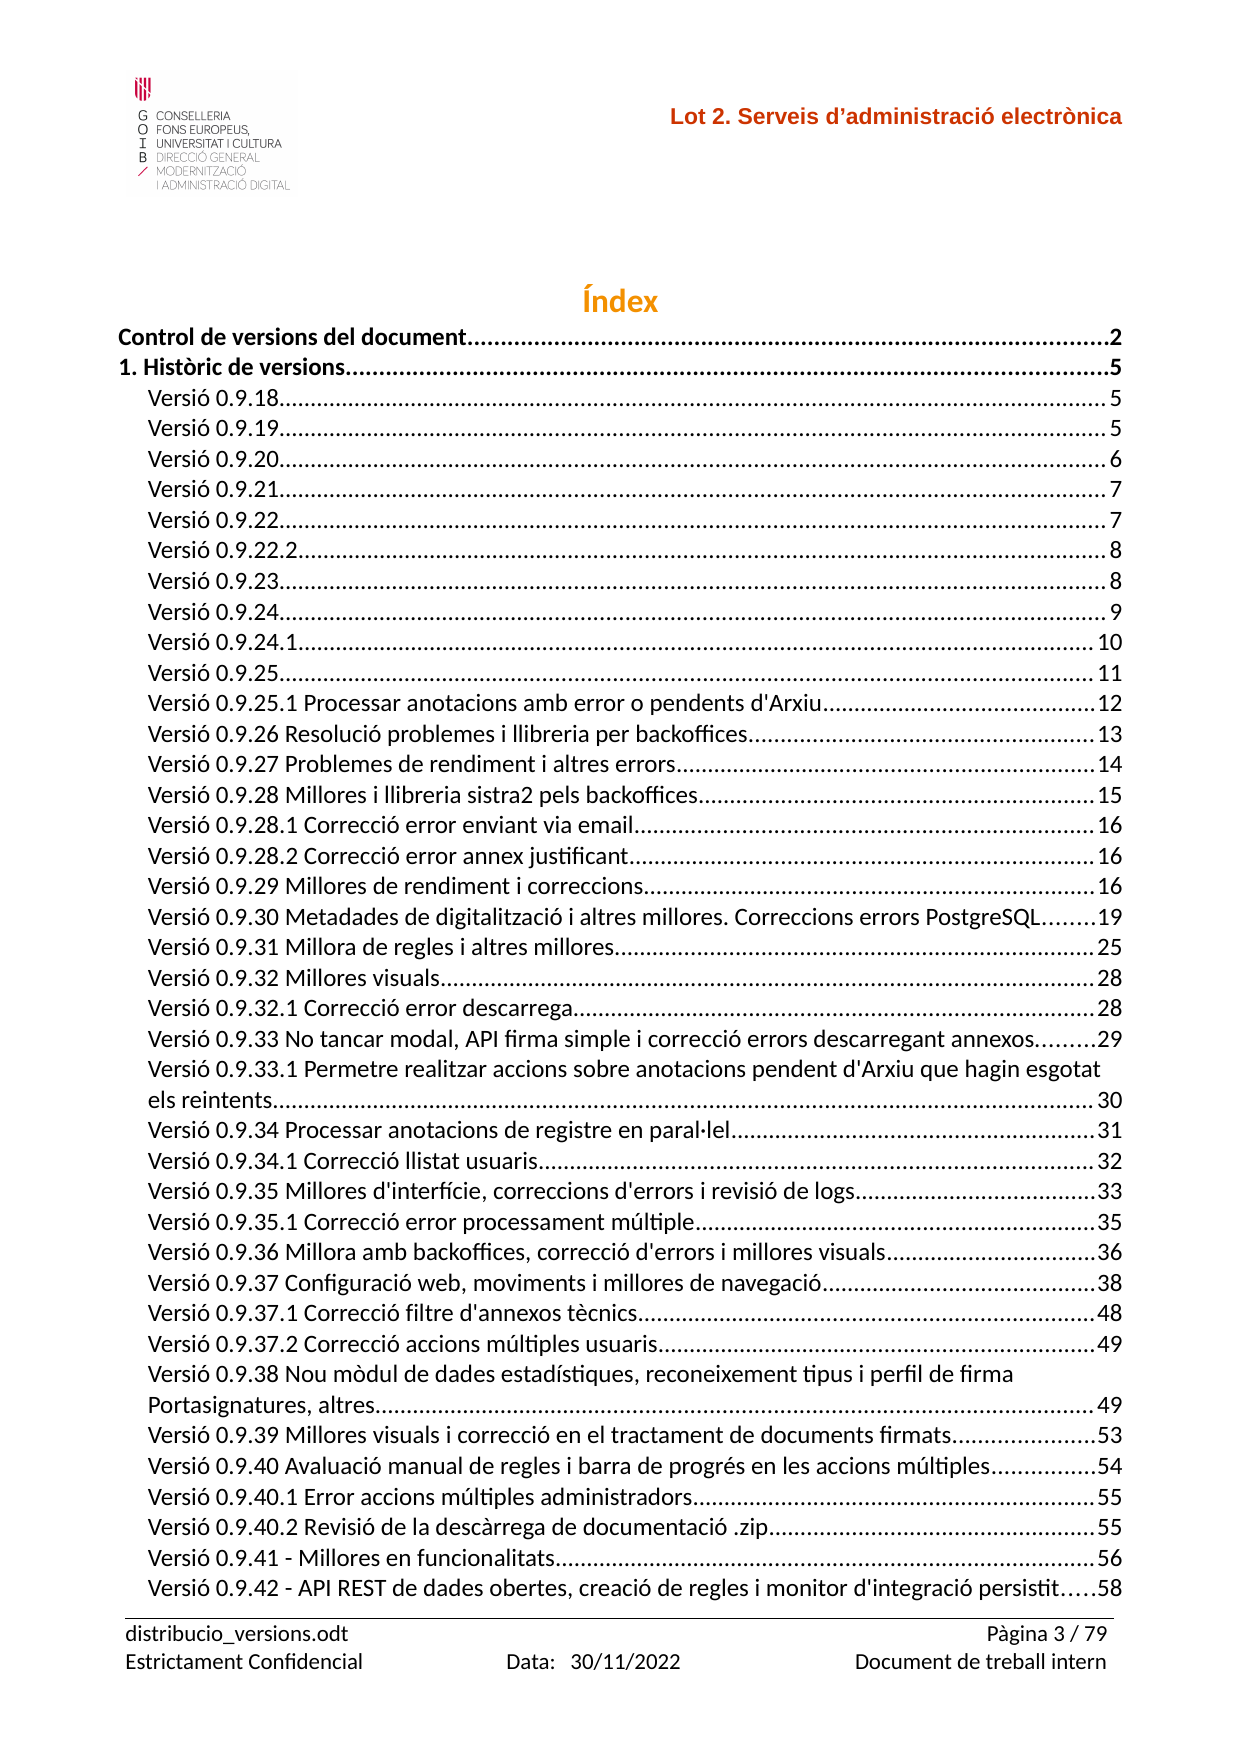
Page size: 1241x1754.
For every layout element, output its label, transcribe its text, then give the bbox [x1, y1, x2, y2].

text Versió 0.9.28.1 Correcció error enviant via email 16 [148, 809, 1122, 840]
text Versió 0.9.19 5 [148, 412, 1122, 443]
text Versió 0.9.31 Millora de regles i altres millores. 25 [148, 931, 1122, 962]
text Versió 0.9.18 5 [148, 382, 1122, 412]
text Versió 0.9.38 Nou mòdul de dades estadístiques, reconeixement tipus i perfil de firma Portasignatures, altres 49 [148, 1359, 1122, 1420]
text Versió 0.9.40 Avaluació manual de regles i barra de progrés en les accions múltiples 54 [148, 1450, 1122, 1481]
text Versió 0.9.39 Millores visuals i correcció en el tractament de documents firmats 53 [148, 1420, 1122, 1450]
text Versió 0.9.22 7 [148, 504, 1122, 534]
text Control de versions del document 2 [118, 321, 1122, 351]
text Versió 0.9.27 Problemes de rendiment i altres errors 14 [148, 748, 1122, 779]
text Versió 0.9.34 Processar anotacions de registre en paral·lel 31 [148, 1114, 1122, 1145]
text Versió 0.9.21 7 [148, 473, 1122, 504]
text Versió 0.9.35 Millores d'interfície, correccions d'errors i revisió de logs 33 [148, 1176, 1122, 1206]
text Versió 0.9.33.1 Permetre realitzar accions sobre anotacions pendent d'Arxiu que hagin esgotat els reintents 30 [148, 1053, 1122, 1114]
text Versió 0.9.35.1 Correcció error processament múltiple 35 [148, 1206, 1122, 1237]
text Versió 0.9.23 8 [148, 565, 1122, 596]
text Versió 0.9.37 Configuració web, moviments i millores de navegació 38 [148, 1267, 1122, 1298]
text Versió 0.9.30 Metadades de digitalització i altres millores. Correccions errors PostgreSQL 19 [148, 901, 1122, 931]
text Versió 0.9.42 - API REST de dades obertes, creació de regles i monitor d'integració persistit 58 [148, 1572, 1122, 1603]
text Versió 0.9.26 Resolució problemes i llibreria per backoffices 13 [148, 718, 1122, 748]
text Versió 0.9.28 Millores i llibreria sistra2 pels backoffices 15 [148, 779, 1122, 809]
text Versió 0.9.37.2 Correcció accions múltiples usuaris 49 [148, 1328, 1122, 1359]
text Versió 0.9.33 No tancar modal, API firma simple i correcció errors descarregant annexos 29 [148, 1023, 1122, 1053]
text Versió 0.9.28.2 Correcció error annex justificant 16 [148, 840, 1122, 870]
text Versió 0.9.34.1 Correcció llistat usuaris 32 [148, 1145, 1122, 1176]
text Versió 0.9.32 Millores visuals. 28 [148, 962, 1122, 992]
picture [126, 70, 299, 197]
text Versió 0.9.25.1 Processar anotacions amb error o pendents d'Arxiu 12 [148, 687, 1122, 718]
text Versió 0.9.37.1 Correcció filtre d'annexos tècnics 48 [148, 1298, 1122, 1328]
text Versió 0.9.36 Millora amb backoffices, correcció d'errors i millores visuals 36 [148, 1237, 1122, 1267]
text Versió 0.9.24 9 [148, 596, 1122, 626]
text Versió 0.9.22.2 8 [148, 534, 1122, 565]
text Versió 0.9.40.2 Revisió de la descàrrega de documentació .zip 55 [148, 1511, 1122, 1542]
text Índex [118, 280, 1122, 321]
text Versió 0.9.24.1 10 [148, 626, 1122, 657]
text 1. Històric de versions 5 [118, 351, 1122, 382]
text Versió 0.9.32.1 Correcció error descarrega 28 [148, 992, 1122, 1023]
text Versió 0.9.41 - Millores en funcionalitats 56 [148, 1542, 1122, 1572]
text Versió 0.9.20 6 [148, 443, 1122, 473]
text Versió 0.9.25 11 [148, 657, 1122, 687]
text Versió 0.9.29 Millores de rendiment i correccions 16 [148, 870, 1122, 901]
text Versió 0.9.40.1 Error accions múltiples administradors 55 [148, 1481, 1122, 1511]
